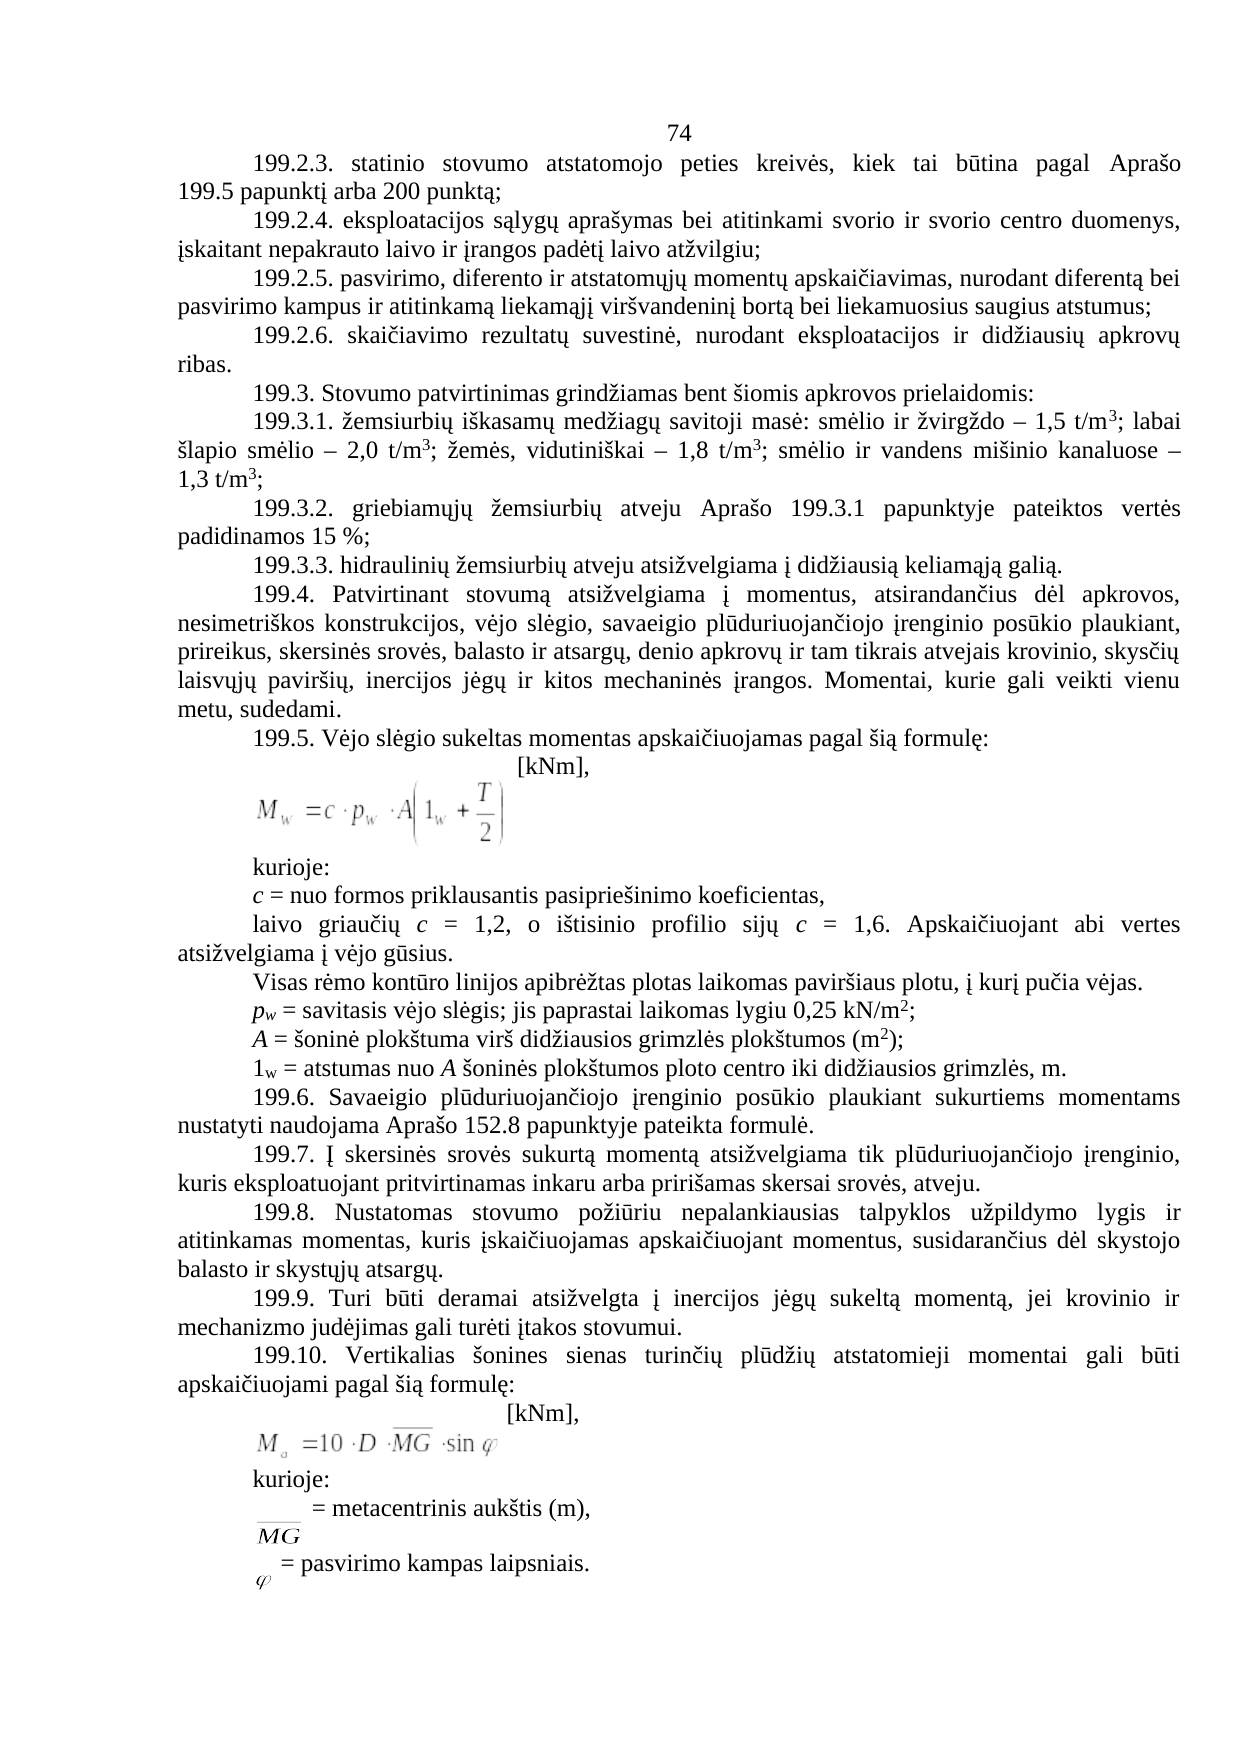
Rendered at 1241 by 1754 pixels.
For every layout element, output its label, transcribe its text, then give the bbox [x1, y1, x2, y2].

text 199.3.2. griebiamųjų žemsiurbių atveju Aprašo 199.3.1 papunktyje pateiktos vertės padidinamos 15 %; [177, 493, 1181, 550]
text 199.7. Į skersinės srovės sukurtą momentą atsižvelgiama tik plūduriuojančiojo įrenginio, kuris eksploatuojant pritvirtinamas inkaru arba pririšamas skersai srovės, atveju. [177, 1139, 1181, 1197]
text kurioje: [177, 852, 1181, 881]
text 199.3.3. hidraulinių žemsiurbių atveju atsižvelgiama į didžiausią keliamąją galią. [177, 550, 1181, 579]
text 199.9. Turi būti deramai atsižvelgta į inercijos jėgų sukeltą momentą, jei krovinio ir mechanizmo judėjimas gali turėti įtakos stovumui. [177, 1283, 1181, 1341]
text laivo griaučių c = 1,2, o ištisinio profilio sijų c = 1,6. Apskaičiuojant abi vertes atsižvelgiama į vėjo gūsius. [177, 909, 1181, 967]
text [kNm], [177, 1398, 1181, 1464]
text 199.2.4. eksploatacijos sąlygų aprašymas bei atitinkami svorio ir svorio centro duomenys, įskaitant nepakrauto laivo ir įrangos padėtį laivo atžvilgiu; [177, 205, 1181, 263]
text 199.4. Patvirtinant stovumą atsižvelgiama į momentus, atsirandančius dėl apkrovos, nesimetriškos konstrukcijos, vėjo slėgio, savaeigio plūduriuojančiojo įrenginio posūkio plaukiant, prireikus, skersinės srovės, balasto ir atsargų, denio apkrovų ir tam tikrais atvejais krovinio, skysčių laisvųjų paviršių, inercijos jėgų ir kitos mechaninės įrangos. Momentai, kurie gali veikti vienu metu, sudedami. [177, 579, 1181, 723]
text c = nuo formos priklausantis pasipriešinimo koeficientas, [177, 881, 1181, 909]
text 199.2.3. statinio stovumo atstatomojo peties kreivės, kiek tai būtina pagal Aprašo 199.5 papunktį arba 200 punktą; [177, 148, 1181, 205]
text kurioje: [177, 1464, 1181, 1493]
text [kNm], [177, 751, 1181, 852]
text 199.5. Vėjo slėgio sukeltas momentas apskaičiuojamas pagal šią formulę: [177, 723, 1181, 751]
text 199.2.6. skaičiavimo rezultatų suvestinė, nurodant eksploatacijos ir didžiausių apkrovų ribas. [177, 320, 1181, 378]
text 199.6. Savaeigio plūduriuojančiojo įrenginio posūkio plaukiant sukurtiems momentams nustatyti naudojama Aprašo 152.8 papunktyje pateikta formulė. [177, 1082, 1181, 1139]
text 199.3.1. žemsiurbių iškasamų medžiagų savitoji masė: smėlio ir žvirgždo – 1,5 t/m3; labai šlapio smėlio – 2,0 t/m3; žemės, vidutiniškai – 1,8 t/m3; smėlio ir vandens mišinio kanaluose – 1,3 t/m3; [177, 406, 1181, 493]
text 199.3. Stovumo patvirtinimas grindžiamas bent šiomis apkrovos prielaidomis: [177, 378, 1181, 406]
text 199.2.5. pasvirimo, diferento ir atstatomųjų momentų apskaičiavimas, nurodant diferentą bei pasvirimo kampus ir atitinkamą liekamąjį viršvandeninį bortą bei liekamuosius saugius atstumus; [177, 263, 1181, 320]
text pw = savitasis vėjo slėgis; jis paprastai laikomas lygiu 0,25 kN/m2; [177, 996, 1181, 1024]
text = pasvirimo kampas laipsniais. [177, 1548, 1181, 1594]
text = metacentrinis aukštis (m), [177, 1493, 1181, 1548]
text 199.10. Vertikalias šonines sienas turinčių plūdžių atstatomieji momentai gali būti apskaičiuojami pagal šią formulę: [177, 1341, 1181, 1398]
text A = šoninė plokštuma virš didžiausios grimzlės plokštumos (m2); [177, 1024, 1181, 1053]
text 199.8. Nustatomas stovumo požiūriu nepalankiausias talpyklos užpildymo lygis ir atitinkamas momentas, kuris įskaičiuojamas apskaičiuojant momentus, susidarančius dėl skystojo balasto ir skystųjų atsargų. [177, 1197, 1181, 1283]
text Visas rėmo kontūro linijos apibrėžtas plotas laikomas paviršiaus plotu, į kurį pučia vėjas. [177, 967, 1181, 996]
text 1w = atstumas nuo A šoninės plokštumos ploto centro iki didžiausios grimzlės, m. [177, 1053, 1181, 1082]
